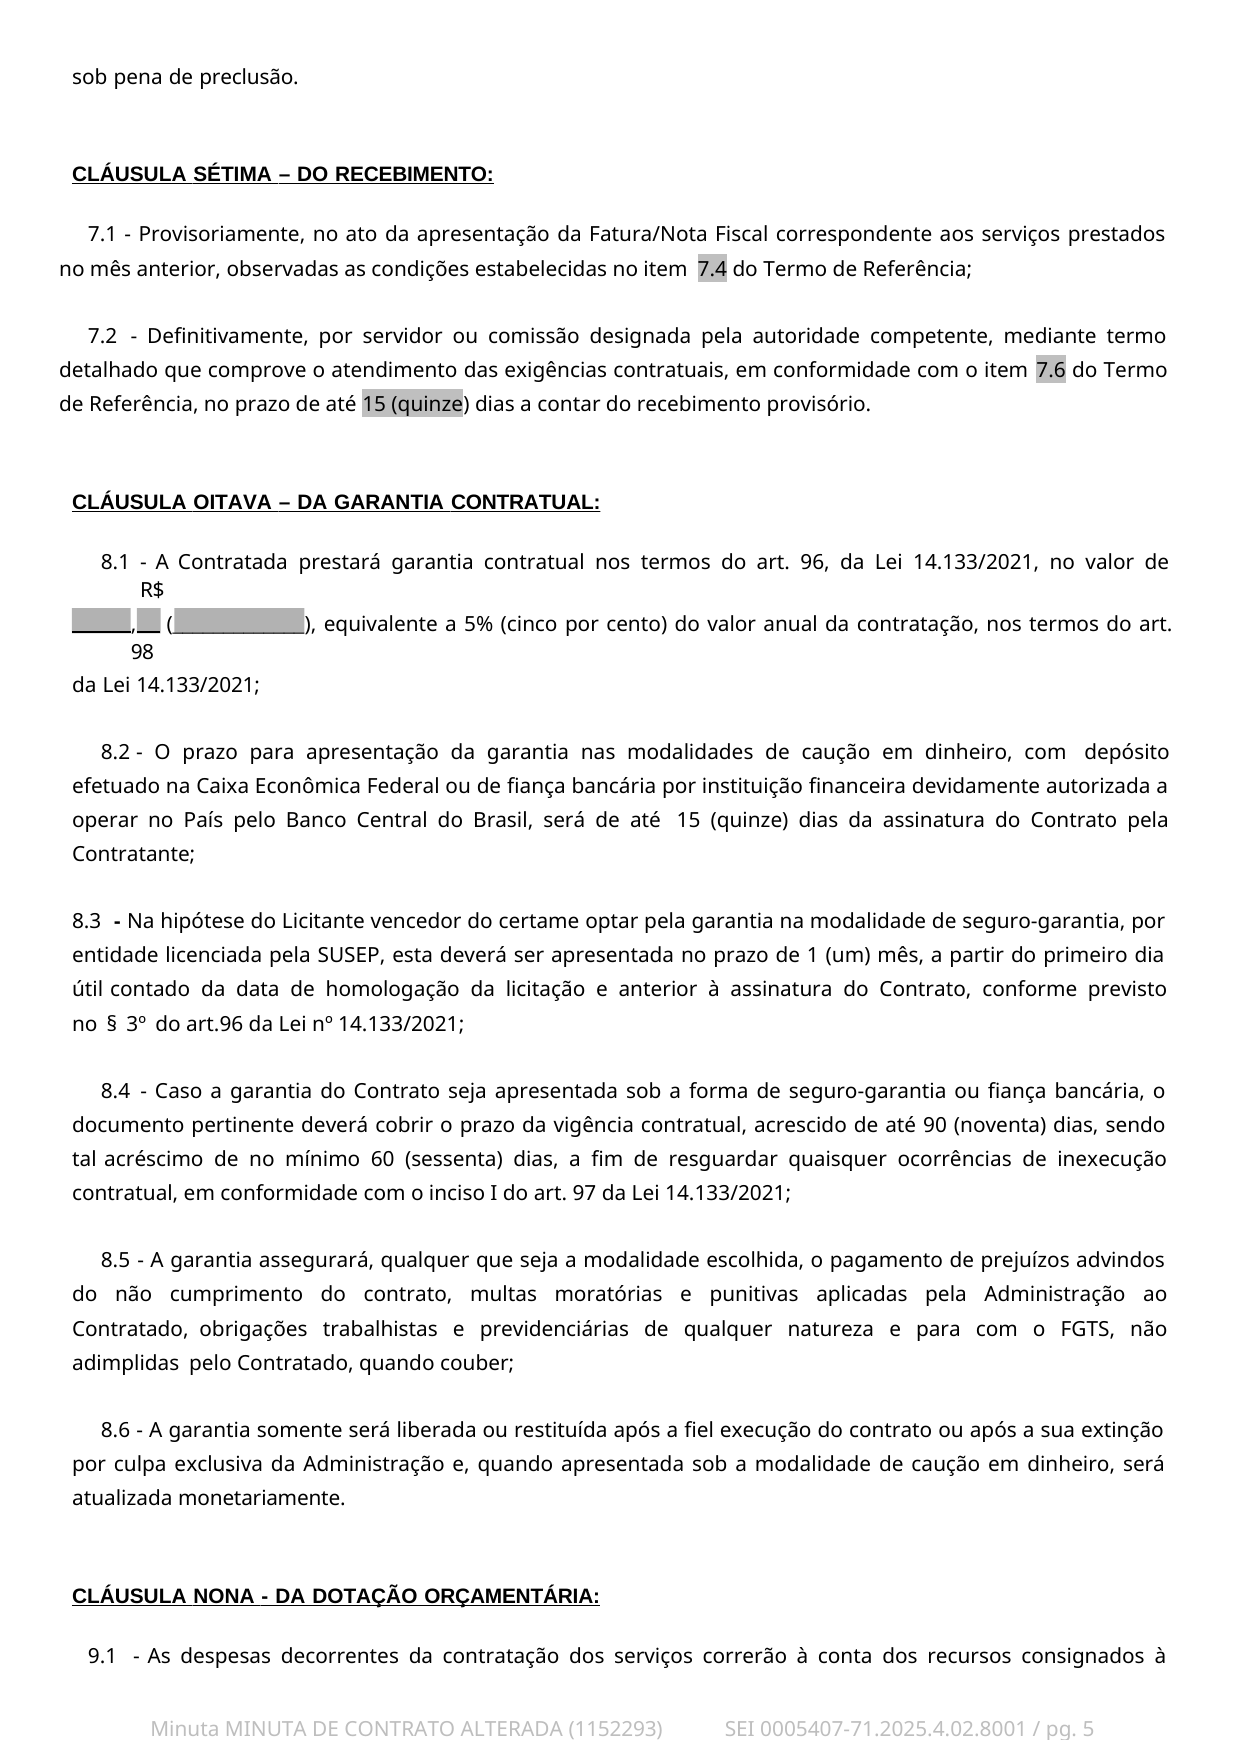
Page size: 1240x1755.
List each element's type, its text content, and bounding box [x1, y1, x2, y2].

list - A garantia somente será liberada ou restituída após a fiel execução do contrato ou após a sua extinção por culpa exclusiva da Administração e, quando apresentada sob a modalidade de caução em dinheiro, será atualizada monetariamente. [72, 1415, 1166, 1512]
list - O prazo para apresentação da garantia nas modalidades de caução em dinheiro, com depósito efetuado na Caixa Econômica Federal ou de fiança bancária por instituição financeira devidamente autorizada a operar no País pelo Banco Central do Brasil, será de até 15 (quinze) dias da assinatura do Contrato pela Contratante; [72, 737, 1169, 868]
text sob pena de preclusão. [72, 62, 1181, 91]
text da Lei 14.133/2021; [72, 671, 1181, 699]
subtitle CLÁUSULA OITAVA – DA GARANTIA CONTRATUAL: [72, 489, 1181, 513]
list - A Contratada prestará garantia contratual nos termos do art. 96, da Lei 14.133/2021, no valor de R$ [101, 547, 1181, 604]
subtitle CLÁUSULA NONA - DA DOTAÇÃO ORÇAMENTÁRIA: [72, 1584, 1181, 1608]
text , ( ), equivalente a 5% (cinco por cento) do valor anual da contratação, nos termos do art. 98 [131, 609, 1181, 666]
list - As despesas decorrentes da contratação dos serviços correrão à conta dos recursos consignados à [59, 1641, 1167, 1670]
list - A garantia assegurará, qualquer que seja a modalidade escolhida, o pagamento de prejuízos advindos do não cumprimento do contrato, multas moratórias e punitivas aplicadas pela Administração ao Contratado, obrigações trabalhistas e previdenciárias de qualquer natureza e para com o FGTS, não adimplidas pelo Contratado, quando couber; [72, 1246, 1167, 1376]
list - Definitivamente, por servidor ou comissão designada pela autoridade competente, mediante termo detalhado que comprove o atendimento das exigências contratuais, em conformidade com o item 7.6 do Termo de Referência, no prazo de até 15 (quinze) dias a contar do recebimento provisório. [59, 321, 1168, 417]
list - Caso a garantia do Contrato seja apresentada sob a forma de seguro-garantia ou fiança bancária, o documento pertinente deverá cobrir o prazo da vigência contratual, acrescido de até 90 (noventa) dias, sendo tal acréscimo de no mínimo 60 (sessenta) dias, a fim de resguardar quaisquer ocorrências de inexecução contratual, em conformidade com o inciso I do art. 97 da Lei 14.133/2021; [72, 1076, 1168, 1207]
list - Provisoriamente, no ato da apresentação da Fatura/Nota Fiscal correspondente aos serviços prestados no mês anterior, observadas as condições estabelecidas no item 7.4 do Termo de Referência; [59, 219, 1167, 282]
list - Na hipótese do Licitante vencedor do certame optar pela garantia na modalidade de seguro-garantia, por entidade licenciada pela SUSEP, esta deverá ser apresentada no prazo de 1 (um) mês, a partir do primeiro dia útil contado da data de homologação da licitação e anterior à assinatura do Contrato, conforme previsto no § 3º do art.96 da Lei nº 14.133/2021; [72, 906, 1167, 1037]
subtitle CLÁUSULA SÉTIMA – DO RECEBIMENTO: [72, 162, 1181, 186]
